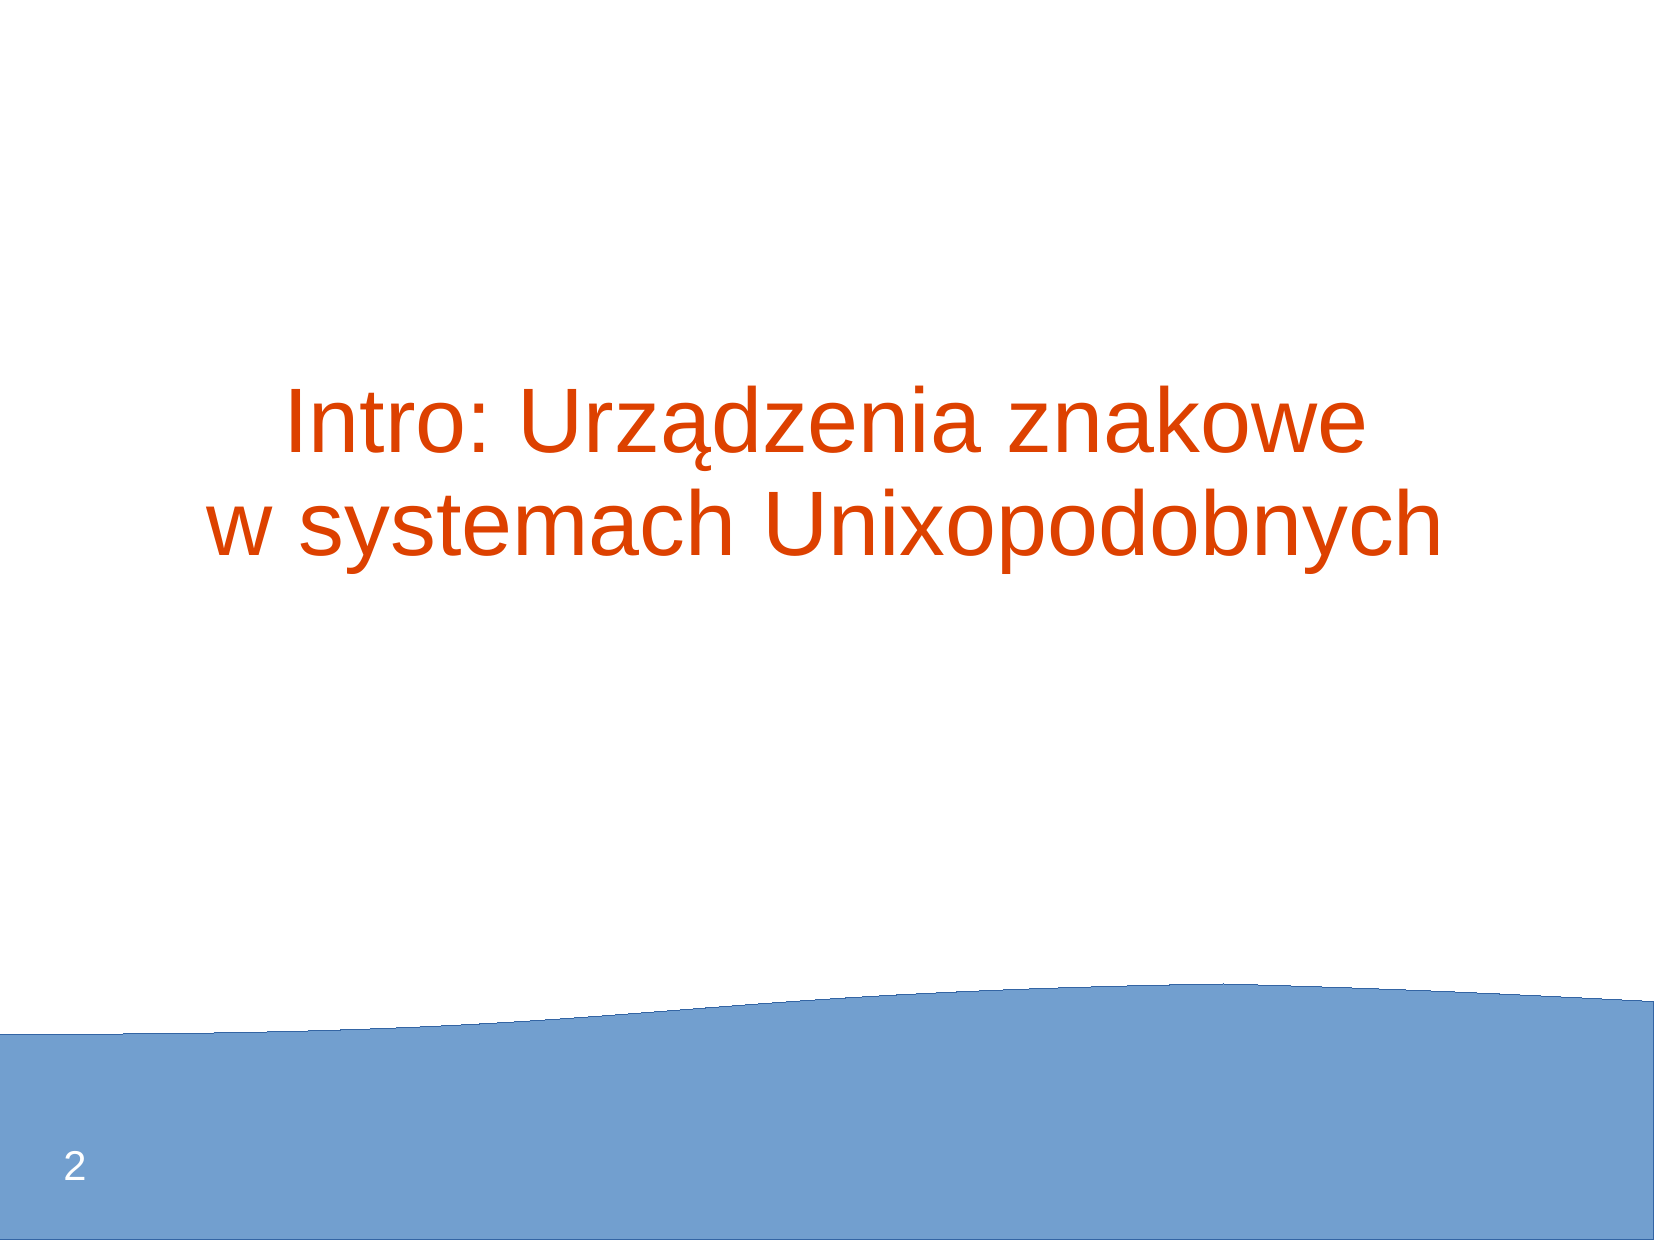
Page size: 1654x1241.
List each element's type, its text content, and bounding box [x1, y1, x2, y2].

title Intro: Urządzenia znakowe w systemach Unixopodobnych [0, 354, 1654, 591]
